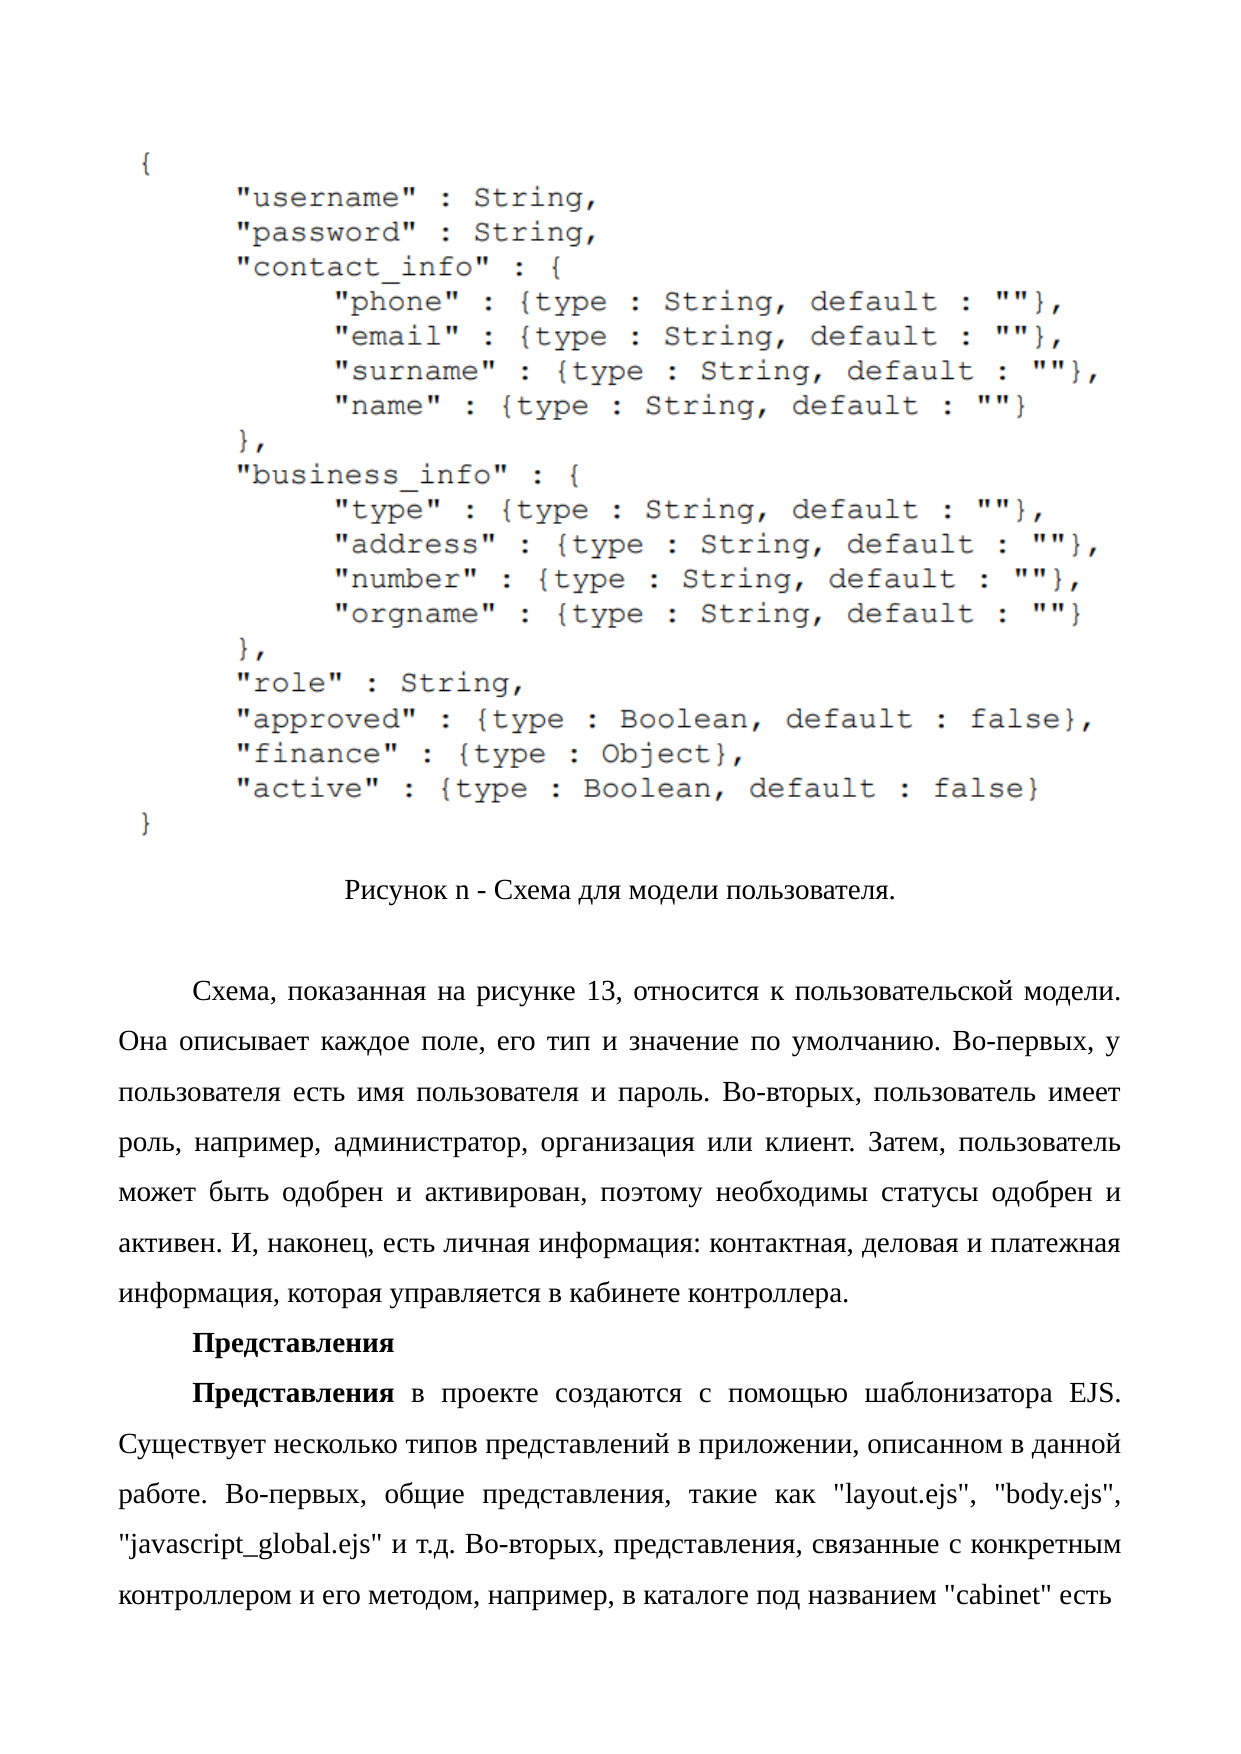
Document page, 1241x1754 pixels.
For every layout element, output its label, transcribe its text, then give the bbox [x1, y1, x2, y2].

text Схема, показанная на рисунке 13, относится к пользовательской модели. Она описывает каждое поле, его тип и значение по умолчанию. Во-первых, у пользователя есть имя пользователя и пароль. Во-вторых, пользователь имеет роль, например, администратор, организация или клиент. Затем, пользователь может быть одобрен и активирован, поэтому необходимы статусы одобрен и активен. И, наконец, есть личная информация: контактная, деловая и платежная информация, которая управляется в кабинете контроллера. [118, 973, 1122, 1308]
text Представления в проекте создаются с помощью шаблонизатора EJS. Существует несколько типов представлений в приложении, описанном в данной работе. Во-первых, общие представления, такие как "layout.ejs", "body.ejs", "javascript_global.ejs" и т.д. Во-вторых, представления, связанные с конкретным контроллером и его методом, например, в каталоге под названием "cabinet" есть [118, 1376, 1122, 1610]
text Рисунок n - Схема для модели пользователя. [118, 872, 1122, 906]
text Представления [118, 1325, 1122, 1359]
